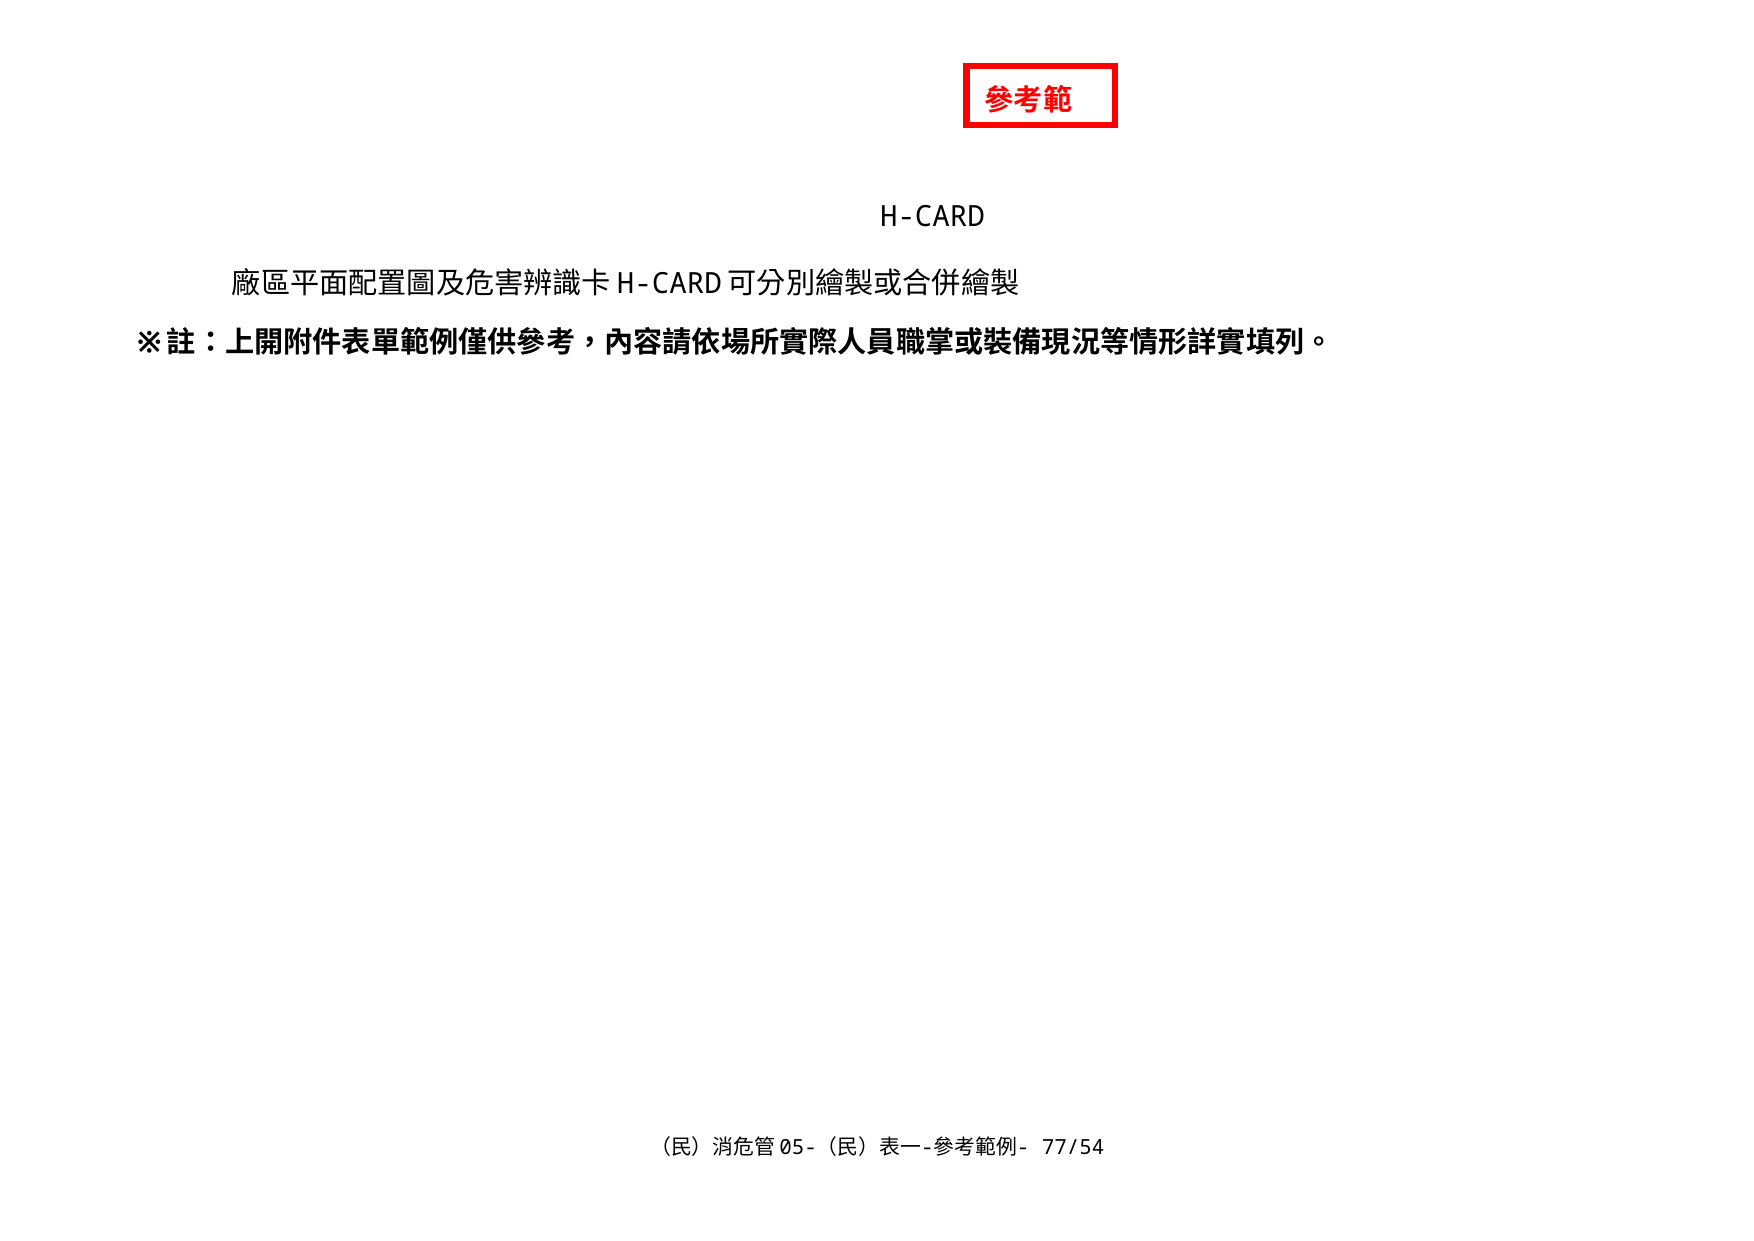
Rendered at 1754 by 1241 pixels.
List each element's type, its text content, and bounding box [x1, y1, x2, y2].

text 廠區平面配置圖及危害辨識卡H-CARD可分別繪製或合併繪製 [132, 236, 1606, 298]
text H-CARD [132, 173, 1606, 236]
text ※註：上開附件表單範例僅供參考，內容請依場所實際人員職掌或裝備現況等情形詳實填列。 [132, 298, 1606, 361]
